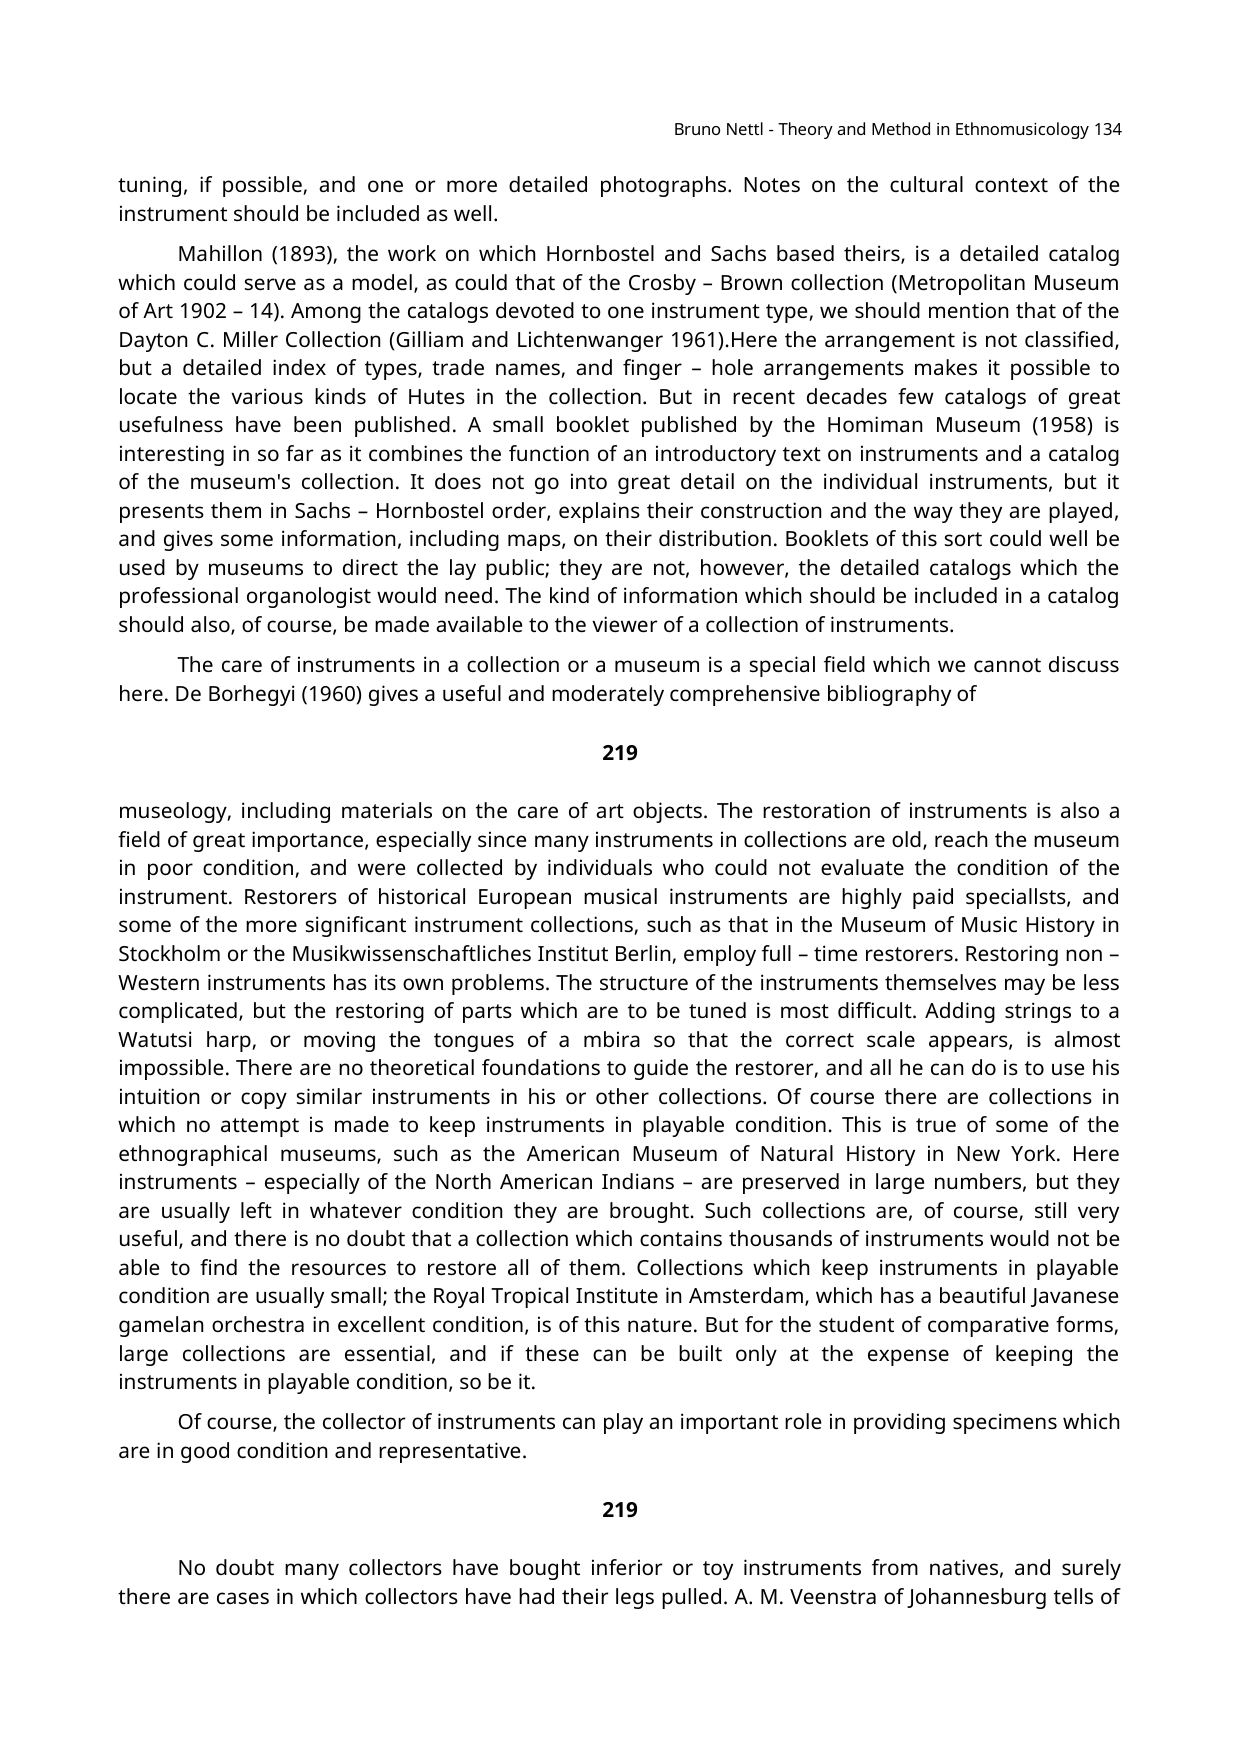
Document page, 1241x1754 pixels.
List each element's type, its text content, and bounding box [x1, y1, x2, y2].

text No doubt many collectors have bought inferior or toy instruments from natives, and surely there are cases in which collectors have had their legs pulled. A. M. Veenstra of Johannesburg tells of [118, 1553, 1122, 1610]
text 219 [118, 737, 1122, 766]
text 219 [118, 1494, 1122, 1523]
text Of course, the collector of instruments can play an important role in providing specimens which are in good condition and representative. [118, 1407, 1122, 1464]
text tuning, if possible, and one or more detailed photographs. Notes on the cultural context of the instrument should be included as well. [118, 170, 1122, 227]
text The care of instruments in a collection or a museum is a special field which we cannot discuss here. De Borhegyi (1960) gives a useful and moderately comprehensive bibliography of [118, 650, 1122, 707]
text Mahillon (1893), the work on which Hornbostel and Sachs based theirs, is a detailed catalog which could serve as a model, as could that of the Crosby – Brown collection (Metropolitan Museum of Art 1902 – 14). Among the catalogs devoted to one instrument type, we should mention that of the Dayton C. Miller Collection (Gilliam and Lichtenwanger 1961).Here the arrangement is not classified, but a detailed index of types, trade names, and finger – hole arrangements makes it possible to locate the various kinds of Hutes in the collection. But in recent decades few catalogs of great usefulness have been published. A small booklet published by the Homiman Museum (1958) is interesting in so far as it combines the function of an introductory text on instruments and a catalog of the museum's collection. It does not go into great detail on the individual instruments, but it presents them in Sachs – Hornbostel order, explains their construction and the way they are played, and gives some information, including maps, on their distribution. Booklets of this sort could well be used by museums to direct the lay public; they are not, however, the detailed catalogs which the professional organologist would need. The kind of information which should be included in a catalog should also, of course, be made available to the viewer of a collection of instruments. [118, 239, 1122, 638]
text museology, including materials on the care of art objects. The restoration of instruments is also a field of great importance, especially since many instruments in collections are old, reach the museum in poor condition, and were collected by individuals who could not evaluate the condition of the instrument. Restorers of historical European musical instruments are highly paid speciallsts, and some of the more significant instrument collections, such as that in the Museum of Music History in Stockholm or the Musikwissenschaftliches Institut Berlin, employ full – time restorers. Restoring non – Western instruments has its own problems. The structure of the instruments themselves may be less complicated, but the restoring of parts which are to be tuned is most difficult. Adding strings to a Watutsi harp, or moving the tongues of a mbira so that the correct scale appears, is almost impossible. There are no theoretical foundations to guide the restorer, and all he can do is to use his intuition or copy similar instruments in his or other collections. Of course there are collections in which no attempt is made to keep instruments in playable condition. This is true of some of the ethnographical museums, such as the American Museum of Natural History in New York. Here instruments – especially of the North American Indians – are preserved in large numbers, but they are usually left in whatever condition they are brought. Such collections are, of course, still very useful, and there is no doubt that a collection which contains thousands of instruments would not be able to find the resources to restore all of them. Collections which keep instruments in playable condition are usually small; the Royal Tropical Institute in Amsterdam, which has a beautiful Javanese gamelan orchestra in excellent condition, is of this nature. But for the student of comparative forms, large collections are essential, and if these can be built only at the expense of keeping the instruments in playable condition, so be it. [118, 796, 1122, 1396]
